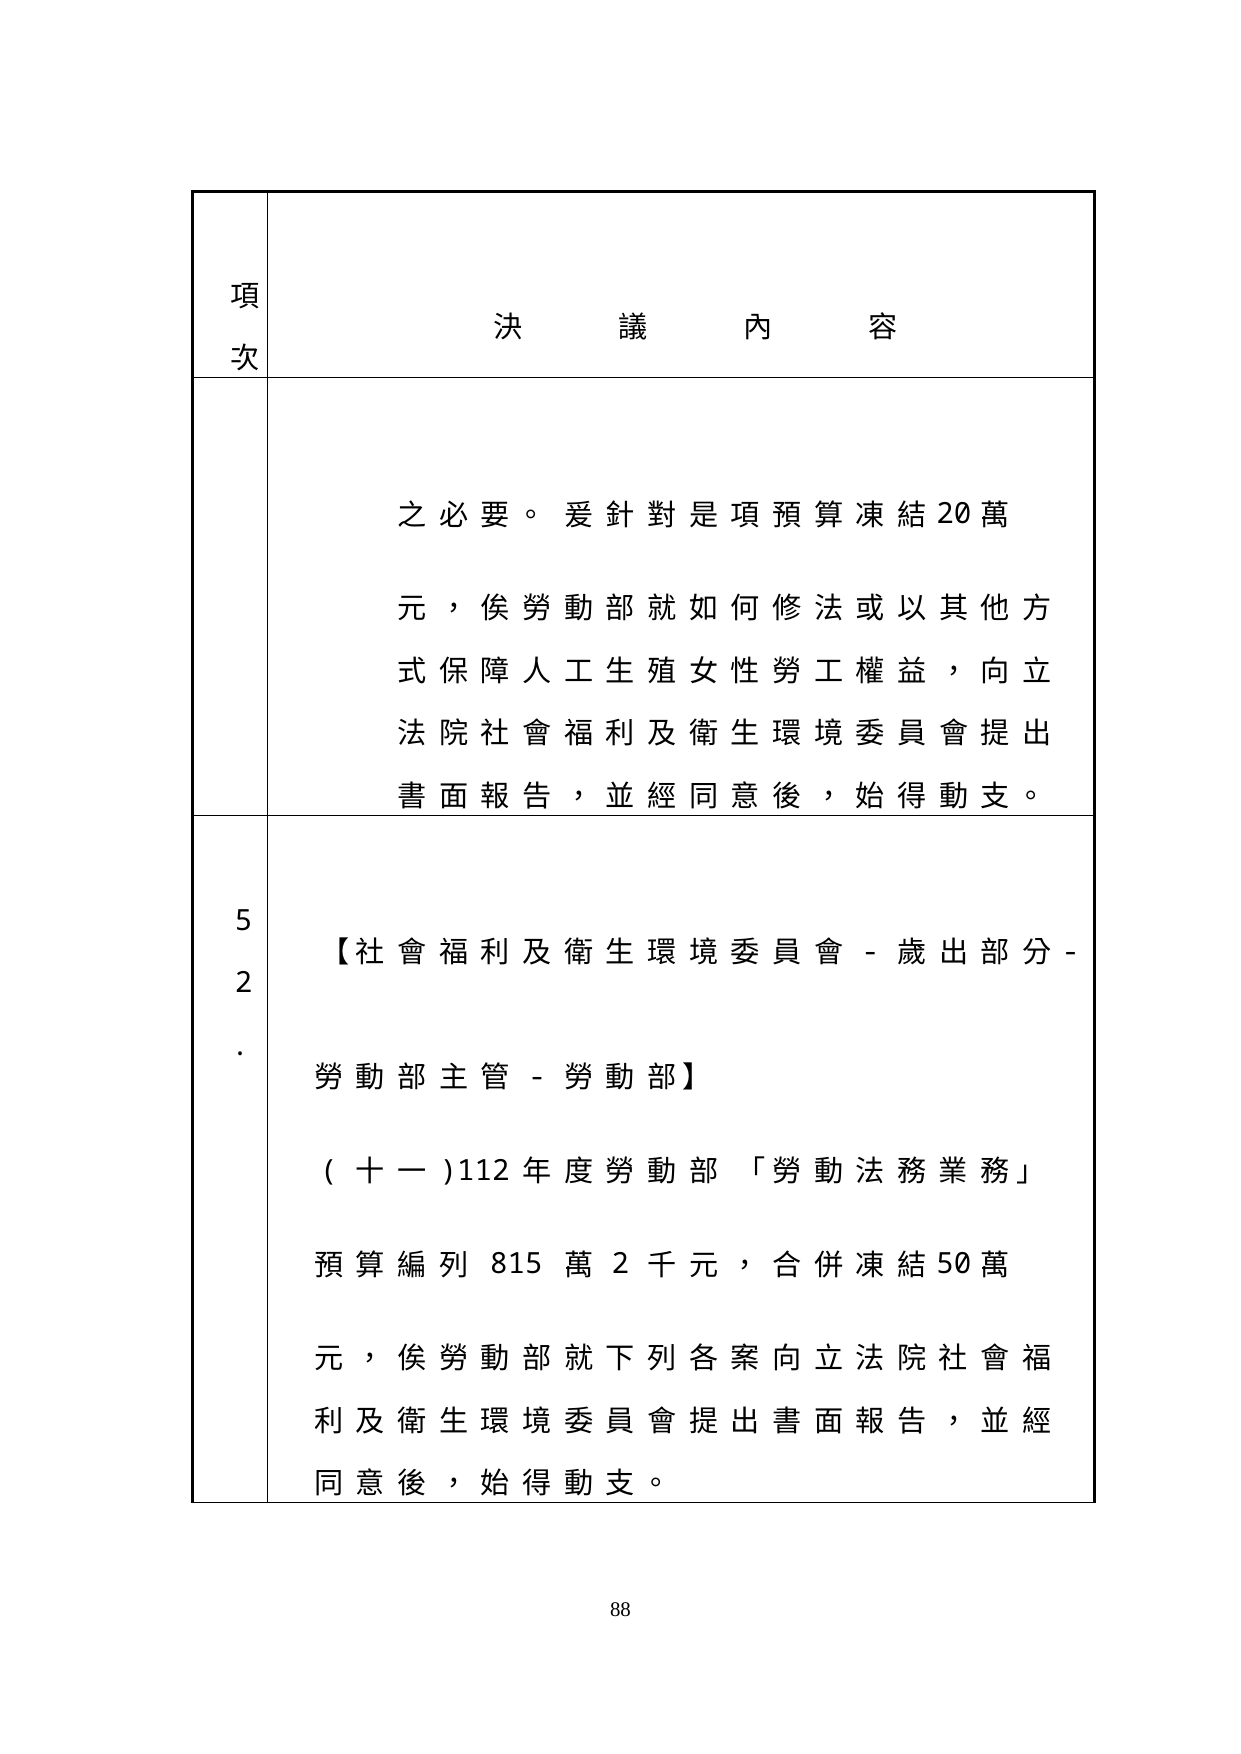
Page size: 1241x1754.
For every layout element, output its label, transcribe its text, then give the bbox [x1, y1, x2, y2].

table_cell 52. [194, 816, 267, 1502]
table_header 項次 [194, 193, 267, 377]
table_cell 之必要。爰針對是項預算凍結20萬元，俟勞動部就如何修法或以其他方式保障人工生殖女性勞工權益，向立法院社會福利及衛生環境委員會提出書面報告，並經同意後，始得動支。 [268, 378, 1093, 814]
table_cell 【社會福利及衛生環境委員會-歲出部分-勞動部主管-勞動部】 (十一)112年度勞動部「勞動法務業務」預算編列815萬2千元，合併凍結50萬元，俟勞動部就下列各案向立法院社會福利及衛生環境委員會提出書面報告，並經同意後，始得動支。 [268, 816, 1093, 1502]
table_header 決 議 內 容 [268, 193, 1093, 377]
table_cell [194, 378, 267, 814]
